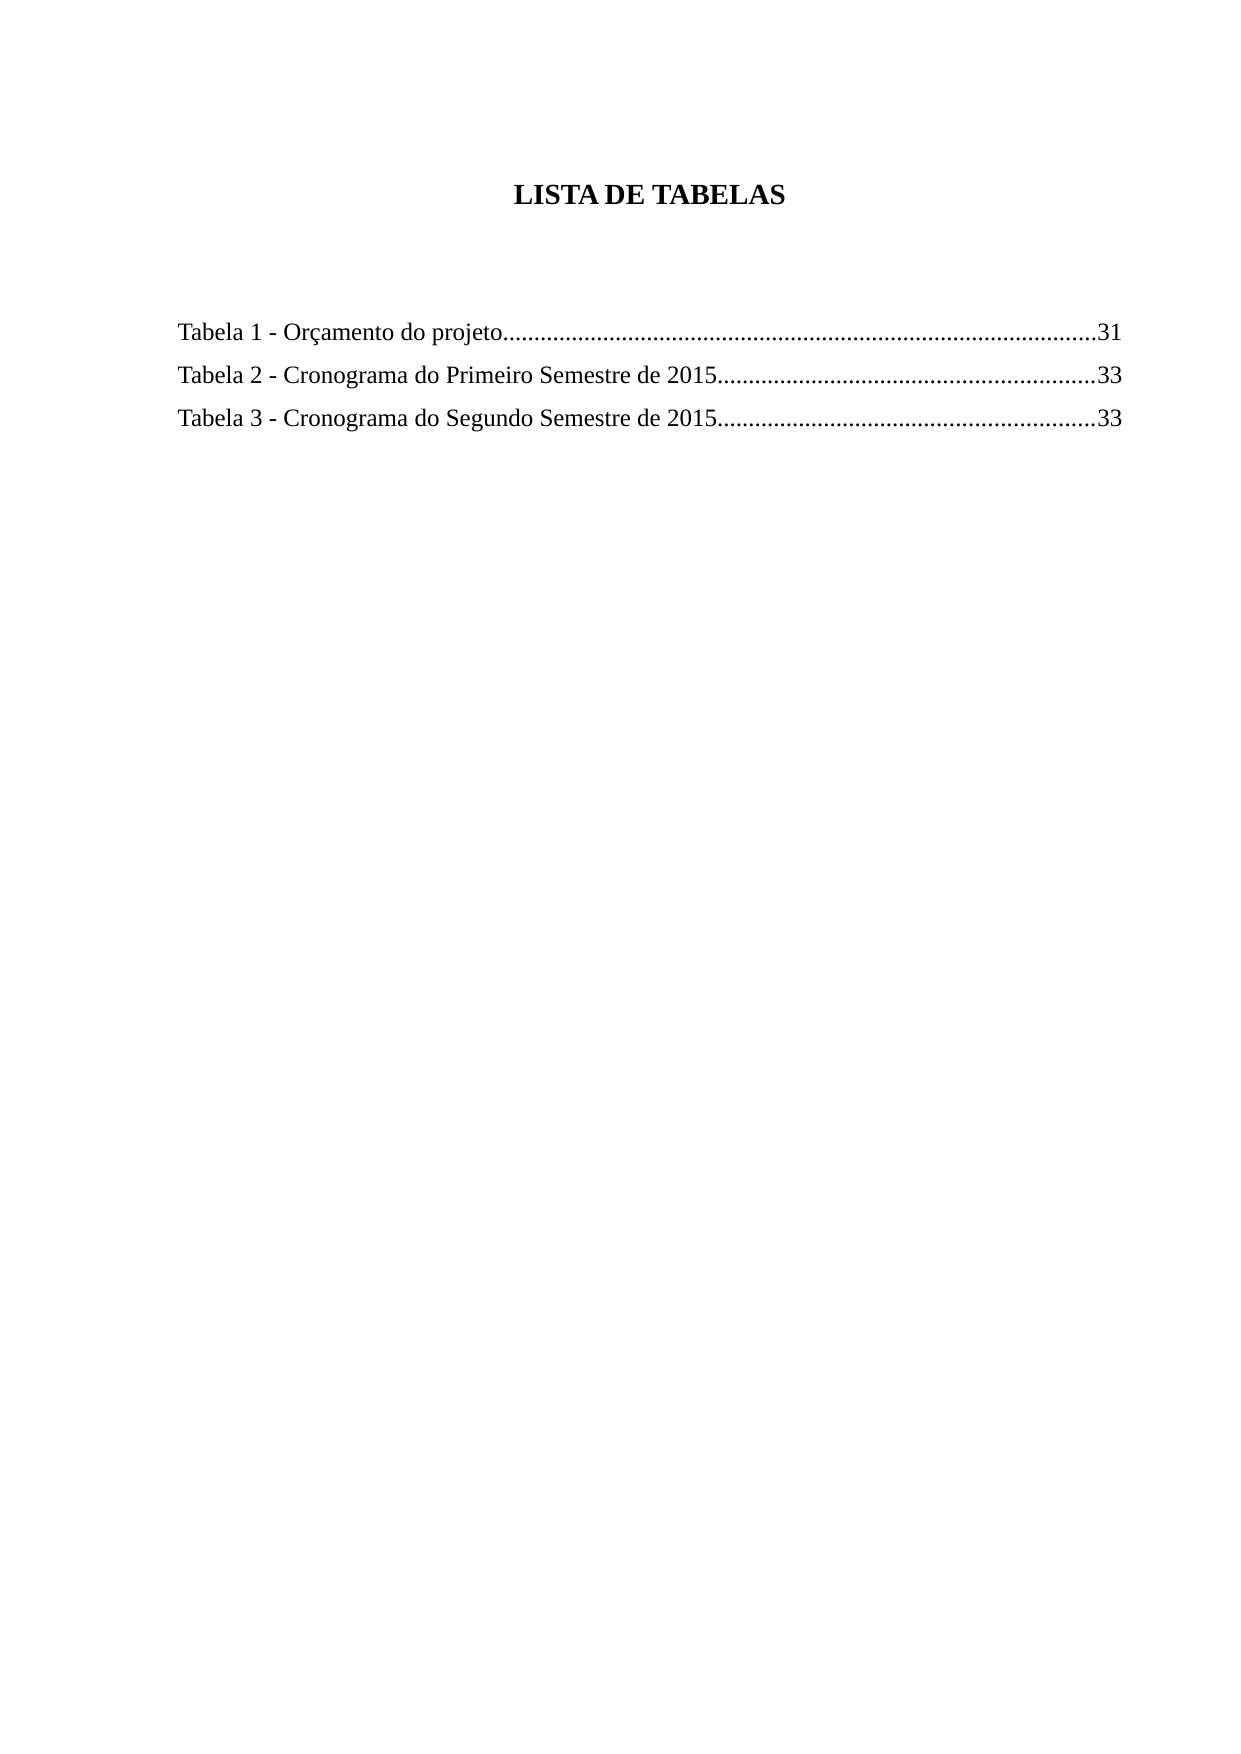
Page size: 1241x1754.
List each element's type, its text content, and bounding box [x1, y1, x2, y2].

list Tabela 1 - Orçamento do projeto 31 [177, 317, 1122, 346]
list Tabela 3 - Cronograma do Segundo Semestre de 2015 33 [177, 403, 1122, 432]
list Lista de tabelas [177, 177, 1122, 211]
list Tabela 2 - Cronograma do Primeiro Semestre de 2015 33 [177, 360, 1122, 389]
